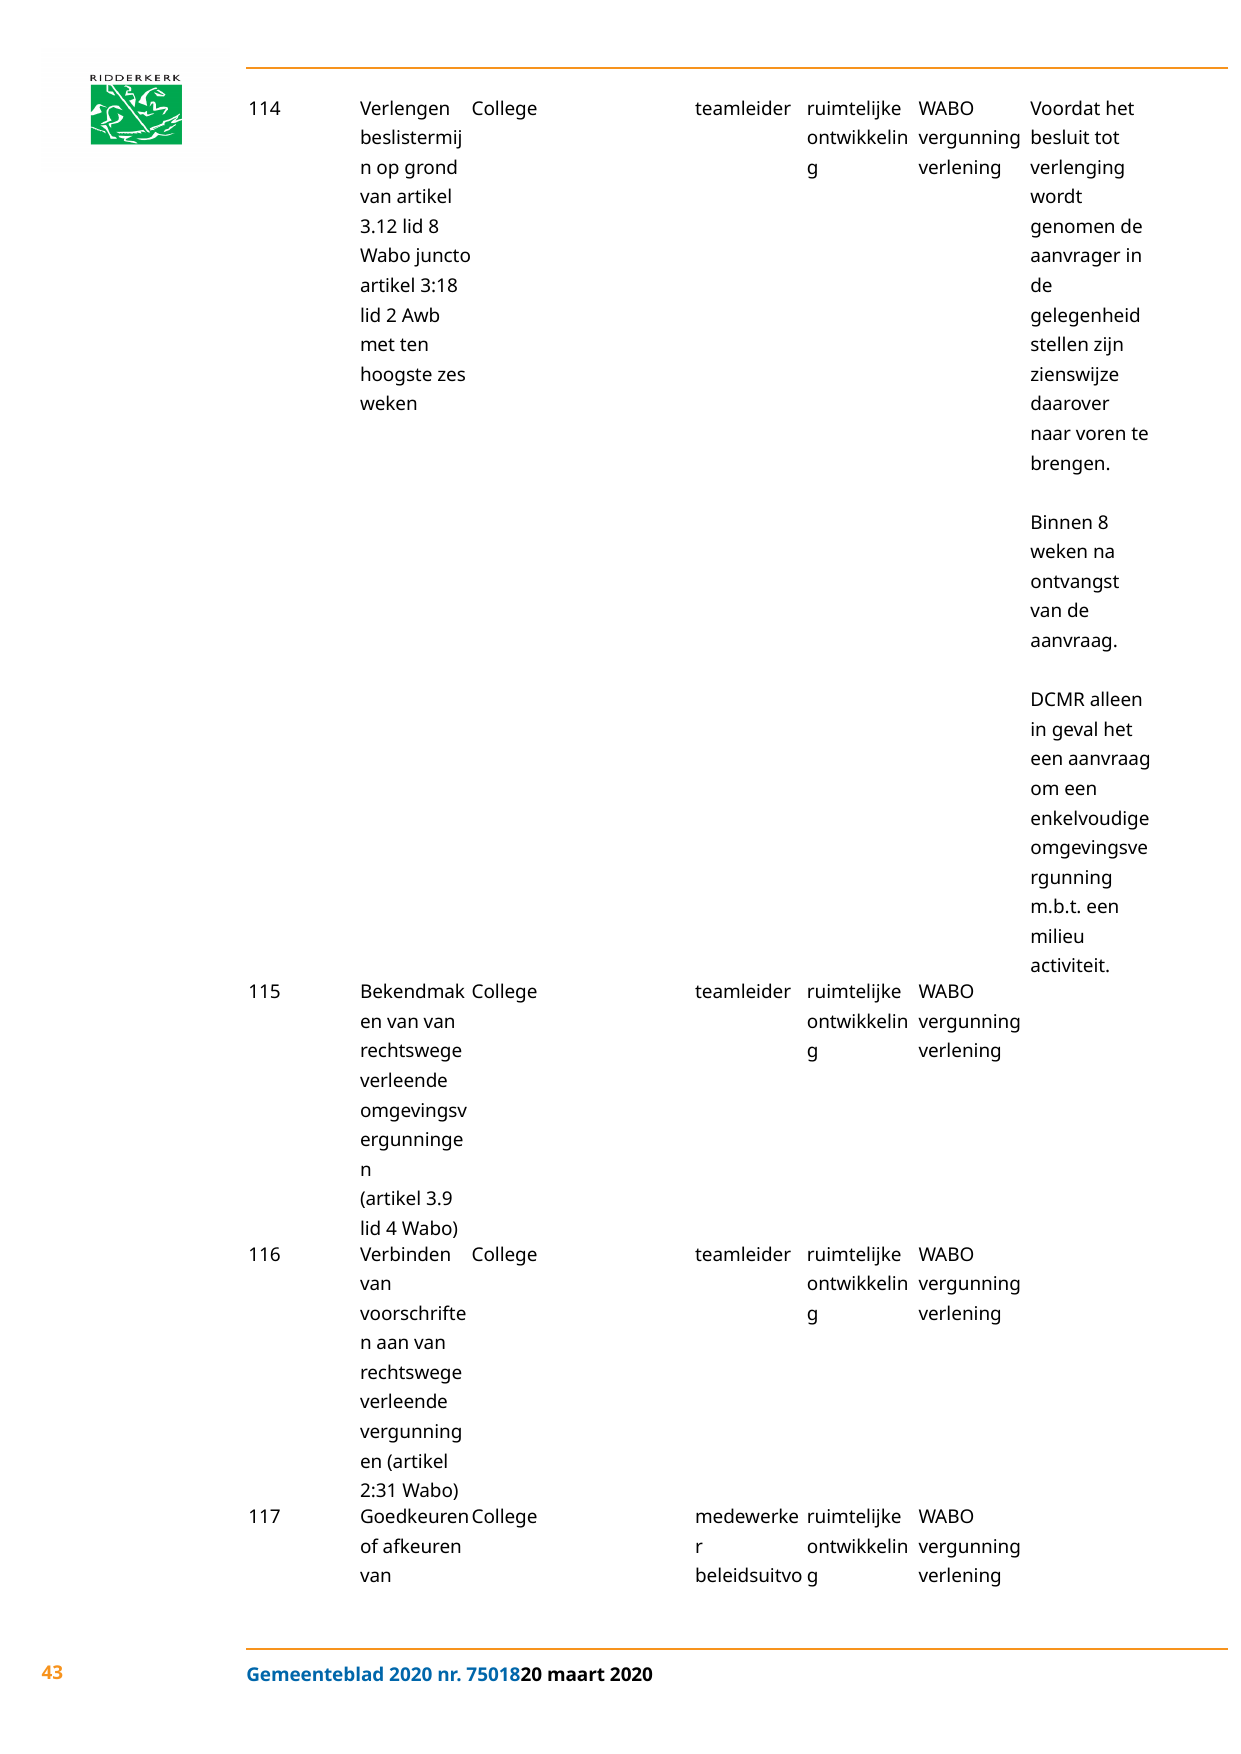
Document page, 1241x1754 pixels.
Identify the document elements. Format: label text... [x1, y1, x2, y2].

table_cell teamleider [695, 95, 807, 978]
table_cell College [471, 95, 583, 978]
table_cell ruimtelijke ontwikkeling [807, 1503, 918, 1588]
table_cell [583, 1241, 695, 1503]
table_cell ruimtelijke ontwikkeling [807, 979, 918, 1241]
table_cell [583, 979, 695, 1241]
table_cell Verbinden van voorschriften aan van rechtswege verleende vergunningen (artikel 2:31 Wabo) [360, 1241, 471, 1503]
table_cell medewerker beleidsuitvo [695, 1503, 807, 1588]
table_cell 114 [248, 95, 360, 978]
table_cell Verlengen beslistermijn op grond van artikel 3.12 lid 8 Wabo juncto artikel 3:18 lid 2 Awb met ten hoogste zes weken [360, 95, 471, 978]
table_cell College [471, 1241, 583, 1503]
table_cell ruimtelijke ontwikkeling [807, 1241, 918, 1503]
table_cell teamleider [695, 1241, 807, 1503]
table_cell [1030, 1241, 1152, 1503]
table_cell WABO vergunning verlening [918, 95, 1030, 978]
table_cell [1030, 979, 1152, 1241]
table_cell Bekendmaken van van rechtswege verleende omgevingsvergunningen (artikel 3.9 lid 4 Wabo) [360, 979, 471, 1241]
table_cell [583, 95, 695, 978]
table_cell teamleider [695, 979, 807, 1241]
table_cell ruimtelijke ontwikkeling [807, 95, 918, 978]
table_cell Voordat het besluit tot verlenging wordt genomen de aanvrager in de gelegenheid stellen zijn zienswijze daarover naar voren te brengen. Binnen 8 weken na ontvangst van de aanvraag. DCMR alleen in geval het een aanvraag om een enkelvoudige omgevingsvergunning m.b.t. een milieu activiteit. [1030, 95, 1152, 978]
picture [41, 47, 231, 172]
table_cell College [471, 979, 583, 1241]
table_cell [583, 1503, 695, 1588]
table_cell WABO vergunning verlening [918, 979, 1030, 1241]
table_cell College [471, 1503, 583, 1588]
table_cell 115 [248, 979, 360, 1241]
table_cell 116 [248, 1241, 360, 1503]
table_cell 117 [248, 1503, 360, 1588]
table_cell Goedkeuren of afkeuren van [360, 1503, 471, 1588]
table_cell WABO vergunning verlening [918, 1241, 1030, 1503]
table_cell [1030, 1503, 1152, 1588]
table_cell WABO vergunning verlening [918, 1503, 1030, 1588]
